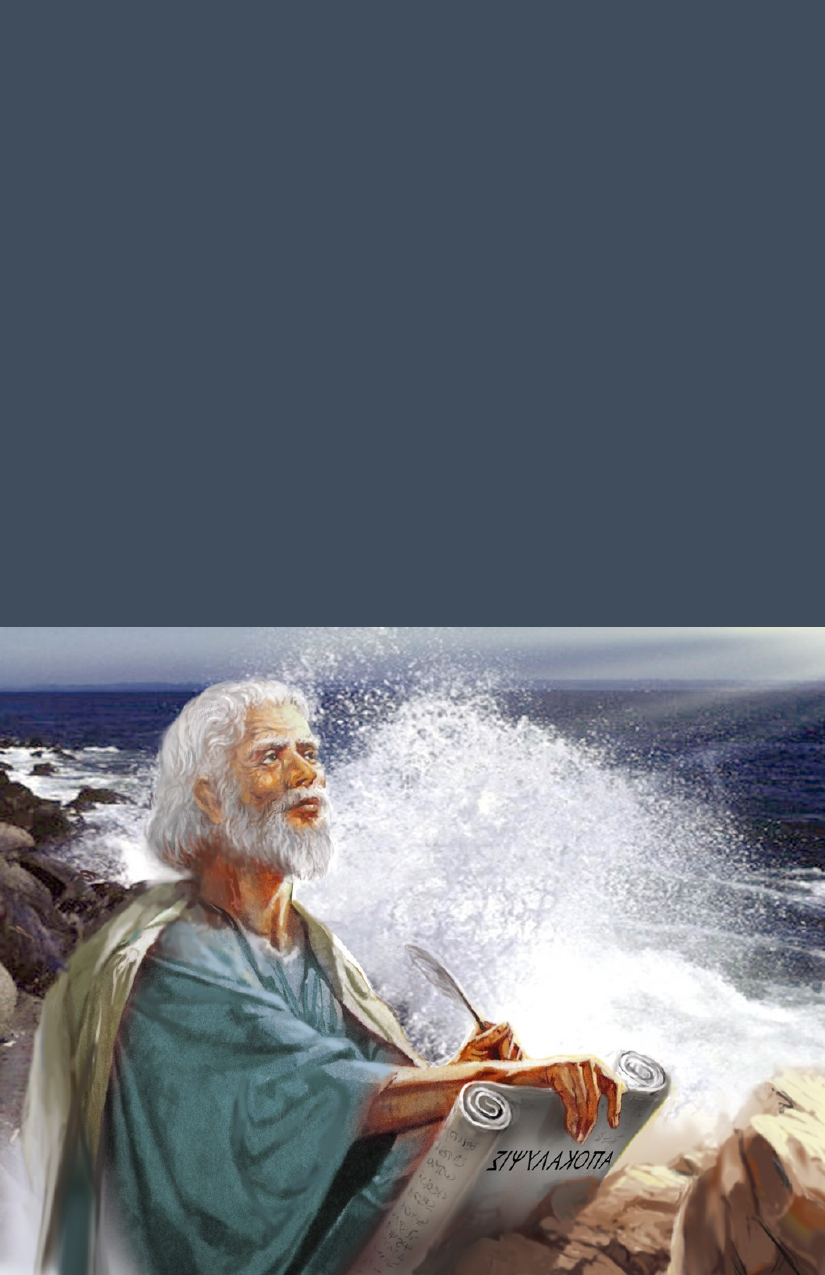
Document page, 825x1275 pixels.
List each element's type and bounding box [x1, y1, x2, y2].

picture [0, 627, 825, 1275]
